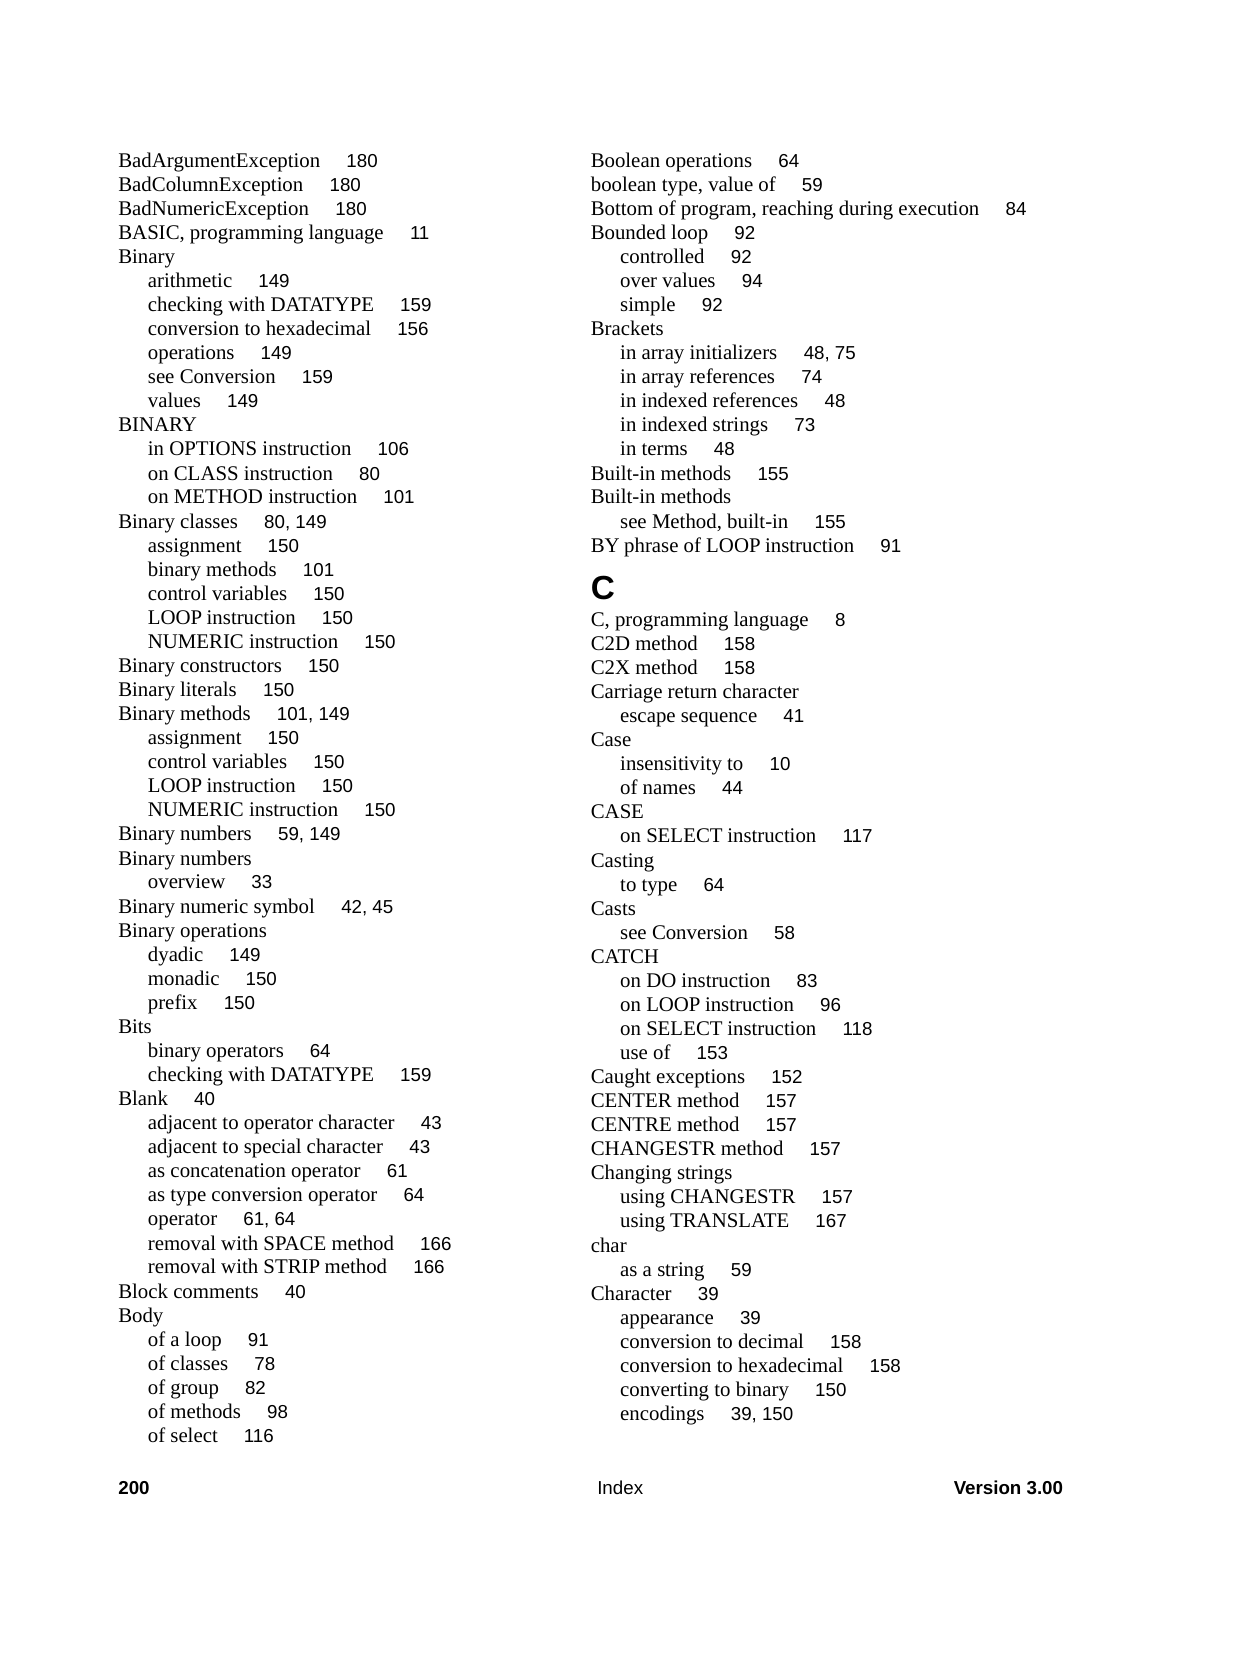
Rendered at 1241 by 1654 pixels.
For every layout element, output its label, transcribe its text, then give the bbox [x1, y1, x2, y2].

text C2X method 158 [591, 655, 1063, 679]
text values 149 [148, 388, 591, 412]
text assignment 150 [148, 533, 591, 557]
text as type conversion operator 64 [148, 1182, 591, 1206]
text in terms 48 [620, 436, 1063, 460]
text C, programming language 8 [591, 607, 1063, 631]
text overview 33 [148, 869, 591, 893]
text using TRANSLATE 167 [620, 1208, 1063, 1232]
text BINARY [118, 412, 591, 436]
text Binary constructors 150 [118, 653, 591, 677]
text NUMERIC instruction 150 [148, 797, 591, 821]
text removal with SPACE method 166 [148, 1230, 591, 1254]
text as a string 59 [620, 1257, 1063, 1281]
text Case [591, 727, 1063, 751]
text Binary literals 150 [118, 677, 591, 701]
text on LOOP instruction 96 [620, 992, 1063, 1016]
text BASIC, programming language 11 [118, 220, 591, 244]
text binary operators 64 [148, 1038, 591, 1062]
text see Conversion 58 [620, 920, 1063, 944]
text see Conversion 159 [148, 364, 591, 388]
text binary methods 101 [148, 557, 591, 581]
text Built-in methods [591, 484, 1063, 508]
text appearance 39 [620, 1305, 1063, 1329]
text boolean type, value of 59 [591, 172, 1063, 196]
text of select 116 [148, 1423, 591, 1447]
text BY phrase of LOOP instruction 91 [591, 533, 1063, 557]
text of a loop 91 [148, 1327, 591, 1351]
text of classes 78 [148, 1351, 591, 1375]
text simple 92 [620, 292, 1063, 316]
text NUMERIC instruction 150 [148, 629, 591, 653]
text Brackets [591, 316, 1063, 340]
text LOOP instruction 150 [148, 773, 591, 797]
text Carriage return character [591, 679, 1063, 703]
text Binary [118, 244, 591, 268]
text using CHANGESTR 157 [620, 1184, 1063, 1208]
text in array references 74 [620, 364, 1063, 388]
text Caught exceptions 152 [591, 1064, 1063, 1088]
text Changing strings [591, 1160, 1063, 1184]
text CATCH [591, 944, 1063, 968]
text Character 39 [591, 1281, 1063, 1305]
text as concatenation operator 61 [148, 1158, 591, 1182]
text BadColumnException 180 [118, 172, 591, 196]
text see Method, built-in 155 [620, 508, 1063, 533]
text in OPTIONS instruction 106 [148, 436, 591, 460]
text dyadic 149 [148, 942, 591, 966]
text Bottom of program, reaching during execution 84 [591, 196, 1063, 220]
text C2D method 158 [591, 631, 1063, 655]
text on SELECT instruction 117 [620, 823, 1063, 847]
text conversion to decimal 158 [620, 1329, 1063, 1353]
text of methods 98 [148, 1399, 591, 1423]
text Bits [118, 1014, 591, 1038]
text over values 94 [620, 268, 1063, 292]
text BadArgumentException 180 [118, 148, 591, 172]
text on METHOD instruction 101 [148, 484, 591, 508]
text Binary methods 101, 149 [118, 701, 591, 725]
text Binary operations [118, 918, 591, 942]
text BadNumericException 180 [118, 196, 591, 220]
text LOOP instruction 150 [148, 605, 591, 629]
text on SELECT instruction 118 [620, 1016, 1063, 1040]
text operator 61, 64 [148, 1206, 591, 1230]
text C [591, 568, 1063, 607]
text in indexed references 48 [620, 388, 1063, 412]
text Bounded loop 92 [591, 220, 1063, 244]
text Casts [591, 896, 1063, 920]
text Binary classes 80, 149 [118, 508, 591, 533]
text converting to binary 150 [620, 1377, 1063, 1401]
text control variables 150 [148, 581, 591, 605]
text Built-in methods 155 [591, 460, 1063, 484]
text adjacent to special character 43 [148, 1134, 591, 1158]
text insensitivity to 10 [620, 751, 1063, 775]
text Binary numbers [118, 845, 591, 869]
text Casting [591, 847, 1063, 872]
text in indexed strings 73 [620, 412, 1063, 436]
text Binary numeric symbol 42, 45 [118, 893, 591, 918]
text control variables 150 [148, 749, 591, 773]
text CENTER method 157 [591, 1088, 1063, 1112]
text conversion to hexadecimal 156 [148, 316, 591, 340]
text checking with DATATYPE 159 [148, 1062, 591, 1086]
text in array initializers 48, 75 [620, 340, 1063, 364]
text prefix 150 [148, 990, 591, 1014]
text monadic 150 [148, 966, 591, 990]
text adjacent to operator character 43 [148, 1110, 591, 1134]
text conversion to hexadecimal 158 [620, 1353, 1063, 1377]
text of names 44 [620, 775, 1063, 799]
text encodings 39, 150 [620, 1401, 1063, 1425]
text CHANGESTR method 157 [591, 1136, 1063, 1160]
text char [591, 1232, 1063, 1257]
text Boolean operations 64 [591, 148, 1063, 172]
text CASE [591, 799, 1063, 823]
text controlled 92 [620, 244, 1063, 268]
text Binary numbers 59, 149 [118, 821, 591, 845]
text use of 153 [620, 1040, 1063, 1064]
text to type 64 [620, 872, 1063, 896]
text removal with STRIP method 166 [148, 1254, 591, 1278]
text escape sequence 41 [620, 703, 1063, 727]
text of group 82 [148, 1375, 591, 1399]
text CENTRE method 157 [591, 1112, 1063, 1136]
text Blank 40 [118, 1086, 591, 1110]
text operations 149 [148, 340, 591, 364]
text on CLASS instruction 80 [148, 460, 591, 484]
text Block comments 40 [118, 1278, 591, 1303]
text checking with DATATYPE 159 [148, 292, 591, 316]
text assignment 150 [148, 725, 591, 749]
text on DO instruction 83 [620, 968, 1063, 992]
text Body [118, 1303, 591, 1327]
text arithmetic 149 [148, 268, 591, 292]
